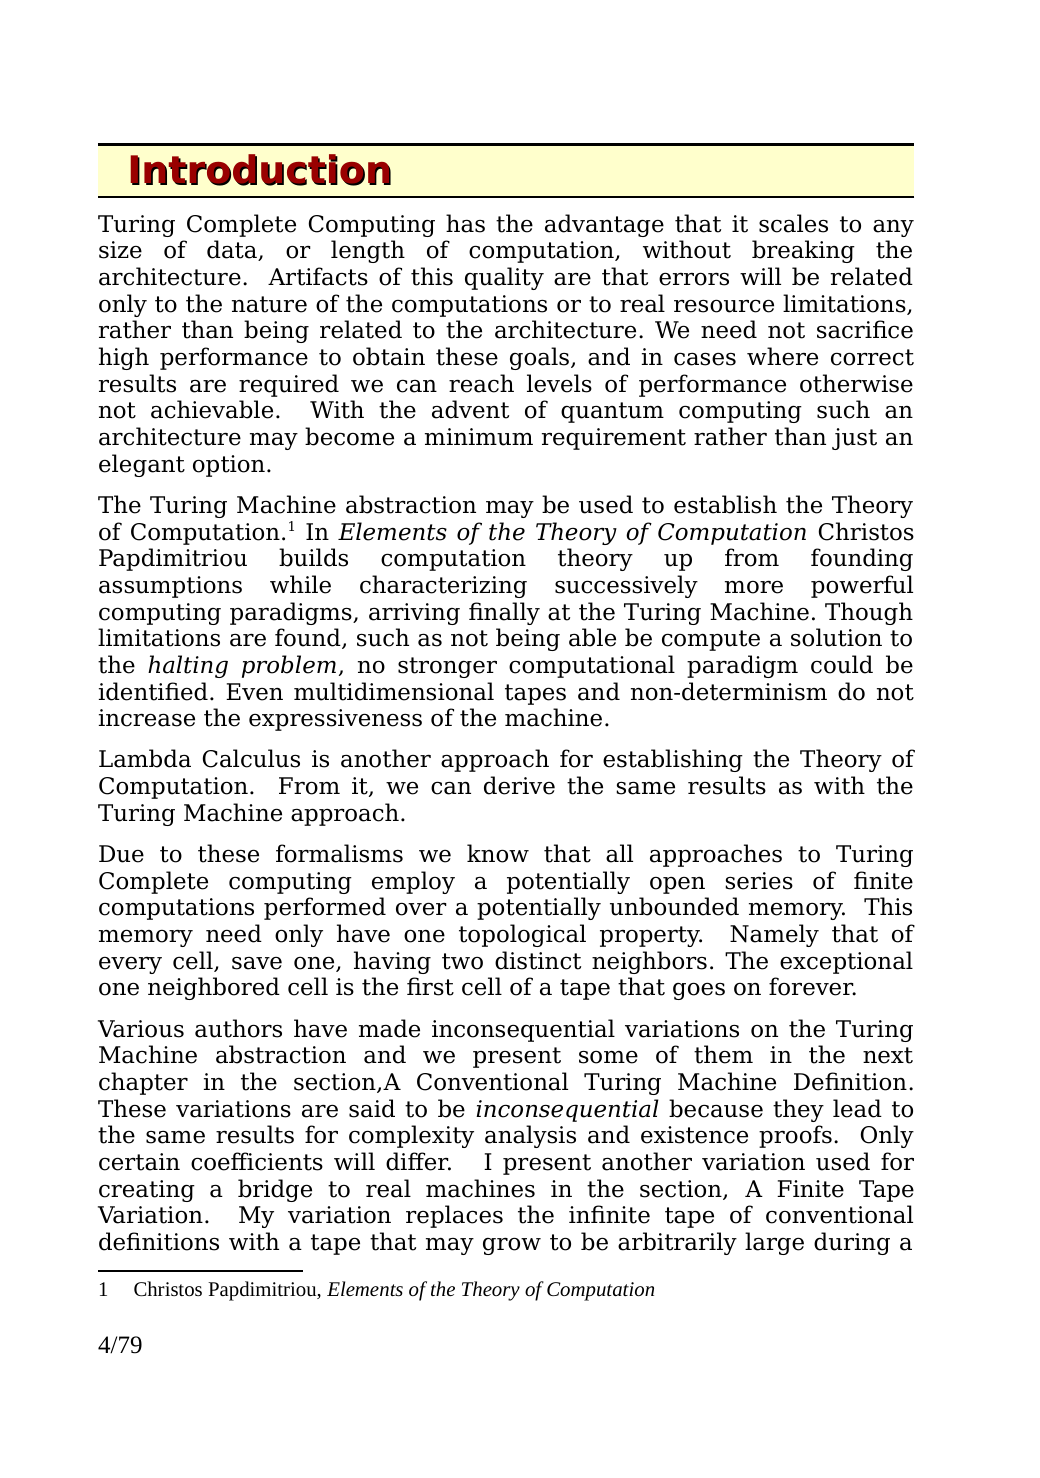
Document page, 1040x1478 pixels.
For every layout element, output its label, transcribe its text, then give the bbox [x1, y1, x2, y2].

text The Turing Machine abstraction may be used to establish the Theory of Computation. In Elements of the Theory of Computation Christos Papdimitriou builds computation theory up from founding assumptions while characterizing successively more powerful computing paradigms, arriving finally at the Turing Machine. Though limitations are found, such as not being able be compute a solution to the halting problem, no stronger computational paradigm could be identified. Even multidimensional tapes and non-determinism do not increase the expressiveness of the machine. [98, 492, 914, 732]
text Turing Complete Computing has the advantage that it scales to any size of data, or length of computation, without breaking the architecture. Artifacts of this quality are that errors will be related only to the nature of the computations or to real resource limitations, rather than being related to the architecture. We need not sacrifice high performance to obtain these goals, and in cases where correct results are required we can reach levels of performance otherwise not achievable. With the advent of quantum computing such an architecture may become a minimum requirement rather than just an elegant option. [98, 211, 914, 477]
text Due to these formalisms we know that all approaches to Turing Complete computing employ a potentially open series of finite computations performed over a potentially unbounded memory. This memory need only have one topological property. Namely that of every cell, save one, having two distinct neighbors. The exceptional one neighbored cell is the first cell of a tape that goes on forever. [98, 841, 914, 1001]
text Christos Papdimitriou, Elements of the Theory of Computation [98, 1277, 914, 1301]
text Various authors have made inconsequential variations on the Turing Machine abstraction and we present some of them in the next chapter in the section,A Conventional Turing Machine Definition. These variations are said to be inconsequential because they lead to the same results for complexity analysis and existence proofs. Only certain coefficients will differ. I present another variation used for creating a bridge to real machines in the section, A Finite Tape Variation. My variation replaces the infinite tape of conventional definitions with a tape that may grow to be arbitrarily large during a [98, 1016, 914, 1256]
subtitle Introduction [98, 146, 914, 196]
text Lambda Calculus is another approach for establishing the Theory of Computation. From it, we can derive the same results as with the Turing Machine approach. [98, 747, 914, 827]
